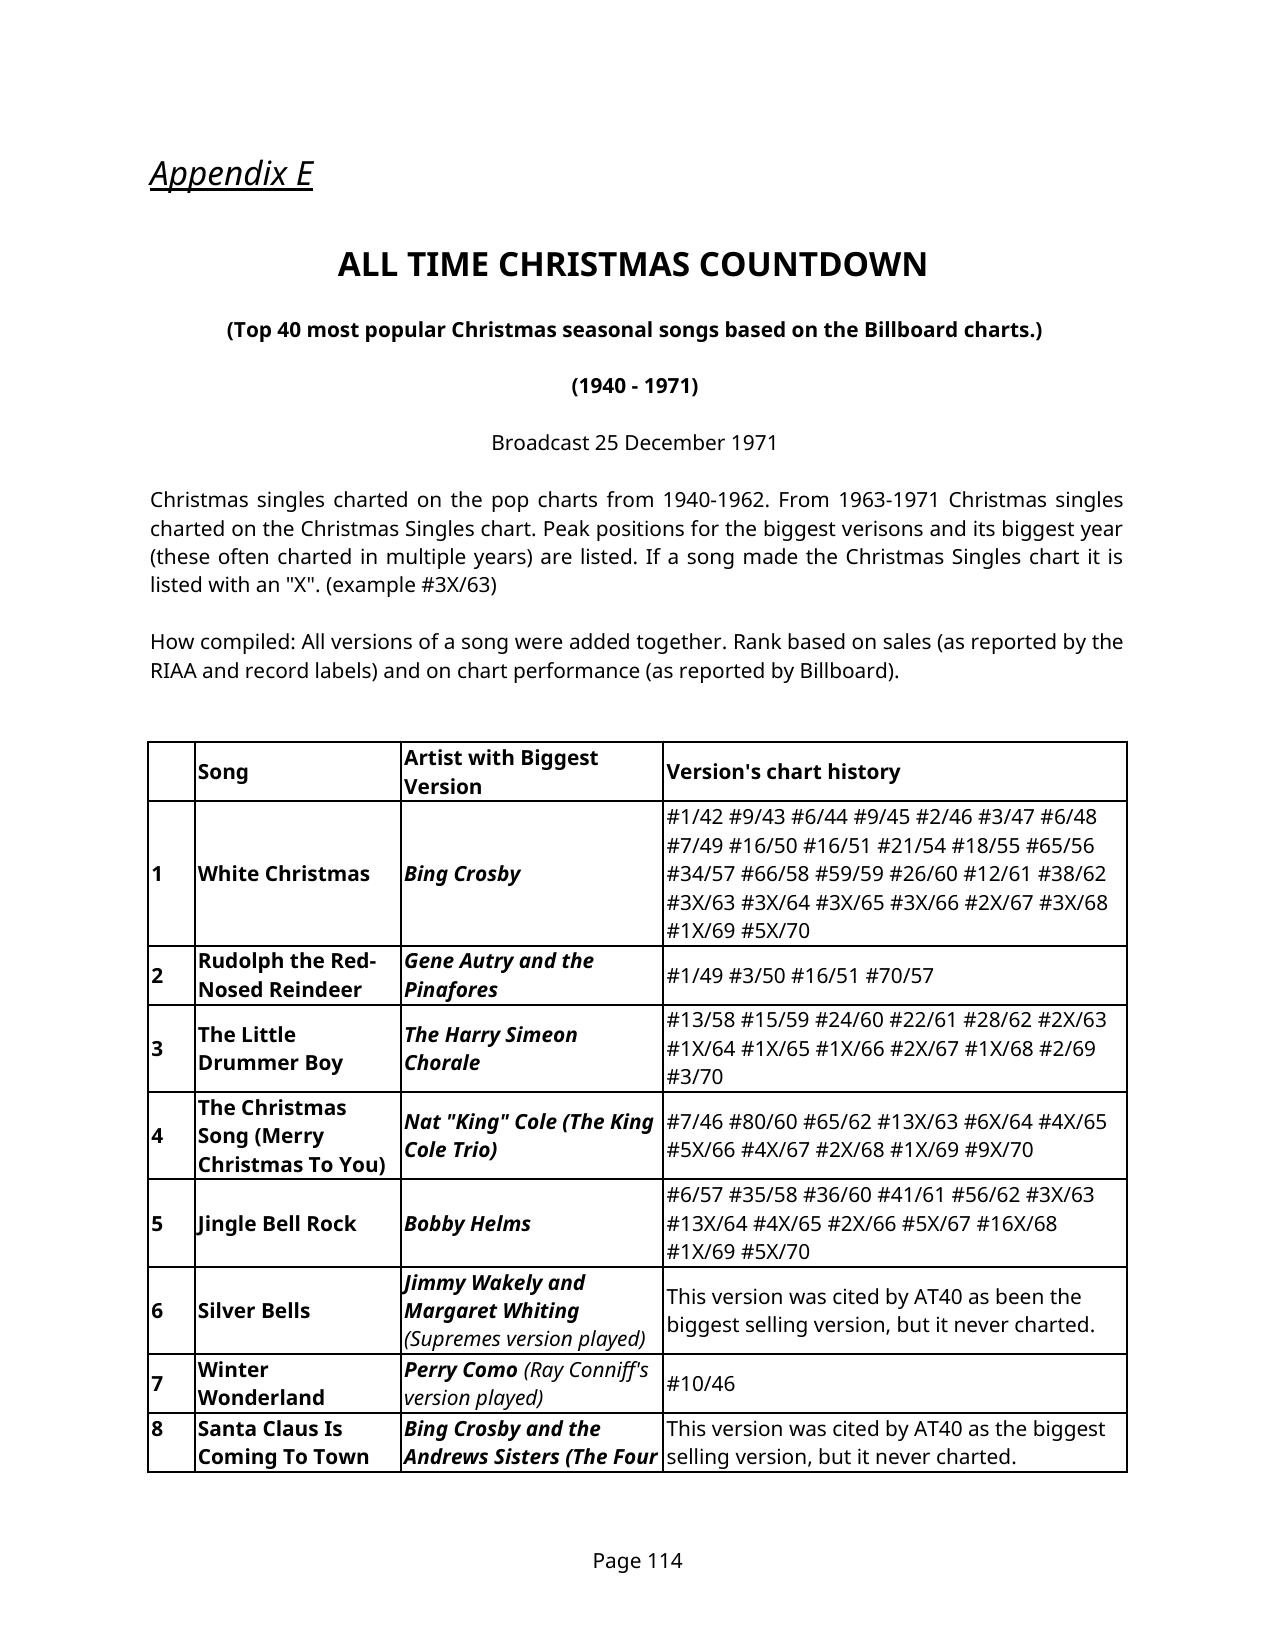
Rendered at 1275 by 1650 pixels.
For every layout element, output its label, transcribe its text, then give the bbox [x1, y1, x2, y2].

table_cell The Christmas Song (Merry Christmas To You) [196, 1093, 400, 1178]
table_cell The Harry Simeon Chorale [402, 1006, 662, 1091]
table_cell #6/57 #35/58 #36/60 #41/61 #56/62 #3X/63 #13X/64 #4X/65 #2X/66 #5X/67 #16X/68 #1X/69 #5X/70 [664, 1180, 1126, 1266]
text Broadcast 25 December 1971 [150, 428, 1125, 457]
table_cell Rudolph the Red-Nosed Reindeer [196, 947, 400, 1003]
table_cell Santa Claus Is Coming To Town [196, 1414, 400, 1471]
table_cell 4 [149, 1093, 194, 1178]
table_cell 8 [149, 1414, 194, 1471]
table_cell 2 [149, 947, 194, 1003]
table_cell #1/42 #9/43 #6/44 #9/45 #2/46 #3/47 #6/48 #7/49 #16/50 #16/51 #21/54 #18/55 #65/56 #34/57 #66/58 #59/59 #26/60 #12/61 #38/62 #3X/63 #3X/64 #3X/65 #3X/66 #2X/67 #3X/68 #1X/69 #5X/70 [664, 802, 1126, 944]
text How compiled: All versions of a song were added together. Rank based on sales (as reported by the RIAA and record labels) and on chart performance (as reported by Billboard). [150, 627, 1125, 684]
table_cell #1/49 #3/50 #16/51 #70/57 [664, 947, 1126, 1003]
table_cell White Christmas [196, 802, 400, 944]
table_cell Bing Crosby [402, 802, 662, 944]
table_cell #13/58 #15/59 #24/60 #22/61 #28/62 #2X/63 #1X/64 #1X/65 #1X/66 #2X/67 #1X/68 #2/69 #3/70 [664, 1006, 1126, 1091]
table_header [149, 743, 194, 800]
table_header Song [196, 743, 400, 800]
text (1940 - 1971) [150, 372, 1125, 400]
table_cell 6 [149, 1268, 194, 1353]
table_cell This version was cited by AT40 as the biggest selling version, but it never charted. [664, 1414, 1126, 1471]
table_cell 1 [149, 802, 194, 944]
table_cell Bing Crosby and the Andrews Sisters (The Four [402, 1414, 662, 1471]
table_cell Perry Como (Ray Conniff's version played) [402, 1355, 662, 1412]
table_cell Bobby Helms [402, 1180, 662, 1266]
table_cell This version was cited by AT40 as been the biggest selling version, but it never charted. [664, 1268, 1126, 1353]
title Appendix E [150, 150, 1125, 195]
table_cell 3 [149, 1006, 194, 1091]
table_cell Gene Autry and the Pinafores [402, 947, 662, 1003]
table_cell Nat "King" Cole (The King Cole Trio) [402, 1093, 662, 1178]
table_cell Silver Bells [196, 1268, 400, 1353]
table_cell Jimmy Wakely and Margaret Whiting (Supremes version played) [402, 1268, 662, 1353]
table_cell Winter Wonderland [196, 1355, 400, 1412]
table_cell #7/46 #80/60 #65/62 #13X/63 #6X/64 #4X/65 #5X/66 #4X/67 #2X/68 #1X/69 #9X/70 [664, 1093, 1126, 1178]
text ALL TIME CHRISTMAS COUNTDOWN [150, 241, 1125, 286]
table_cell 5 [149, 1180, 194, 1266]
table_cell 7 [149, 1355, 194, 1412]
text Christmas singles charted on the pop charts from 1940-1962. From 1963-1971 Christmas singles charted on the Christmas Singles chart. Peak positions for the biggest verisons and its biggest year (these often charted in multiple years) are listed. If a song made the Christmas Singles chart it is listed with an "X". (example #3X/63) [150, 485, 1125, 599]
table_header Version's chart history [664, 743, 1126, 800]
table_cell Jingle Bell Rock [196, 1180, 400, 1266]
table_cell The Little Drummer Boy [196, 1006, 400, 1091]
table_header Artist with Biggest Version [402, 743, 662, 800]
text (Top 40 most popular Christmas seasonal songs based on the Billboard charts.) [150, 315, 1125, 343]
table_cell #10/46 [664, 1355, 1126, 1412]
